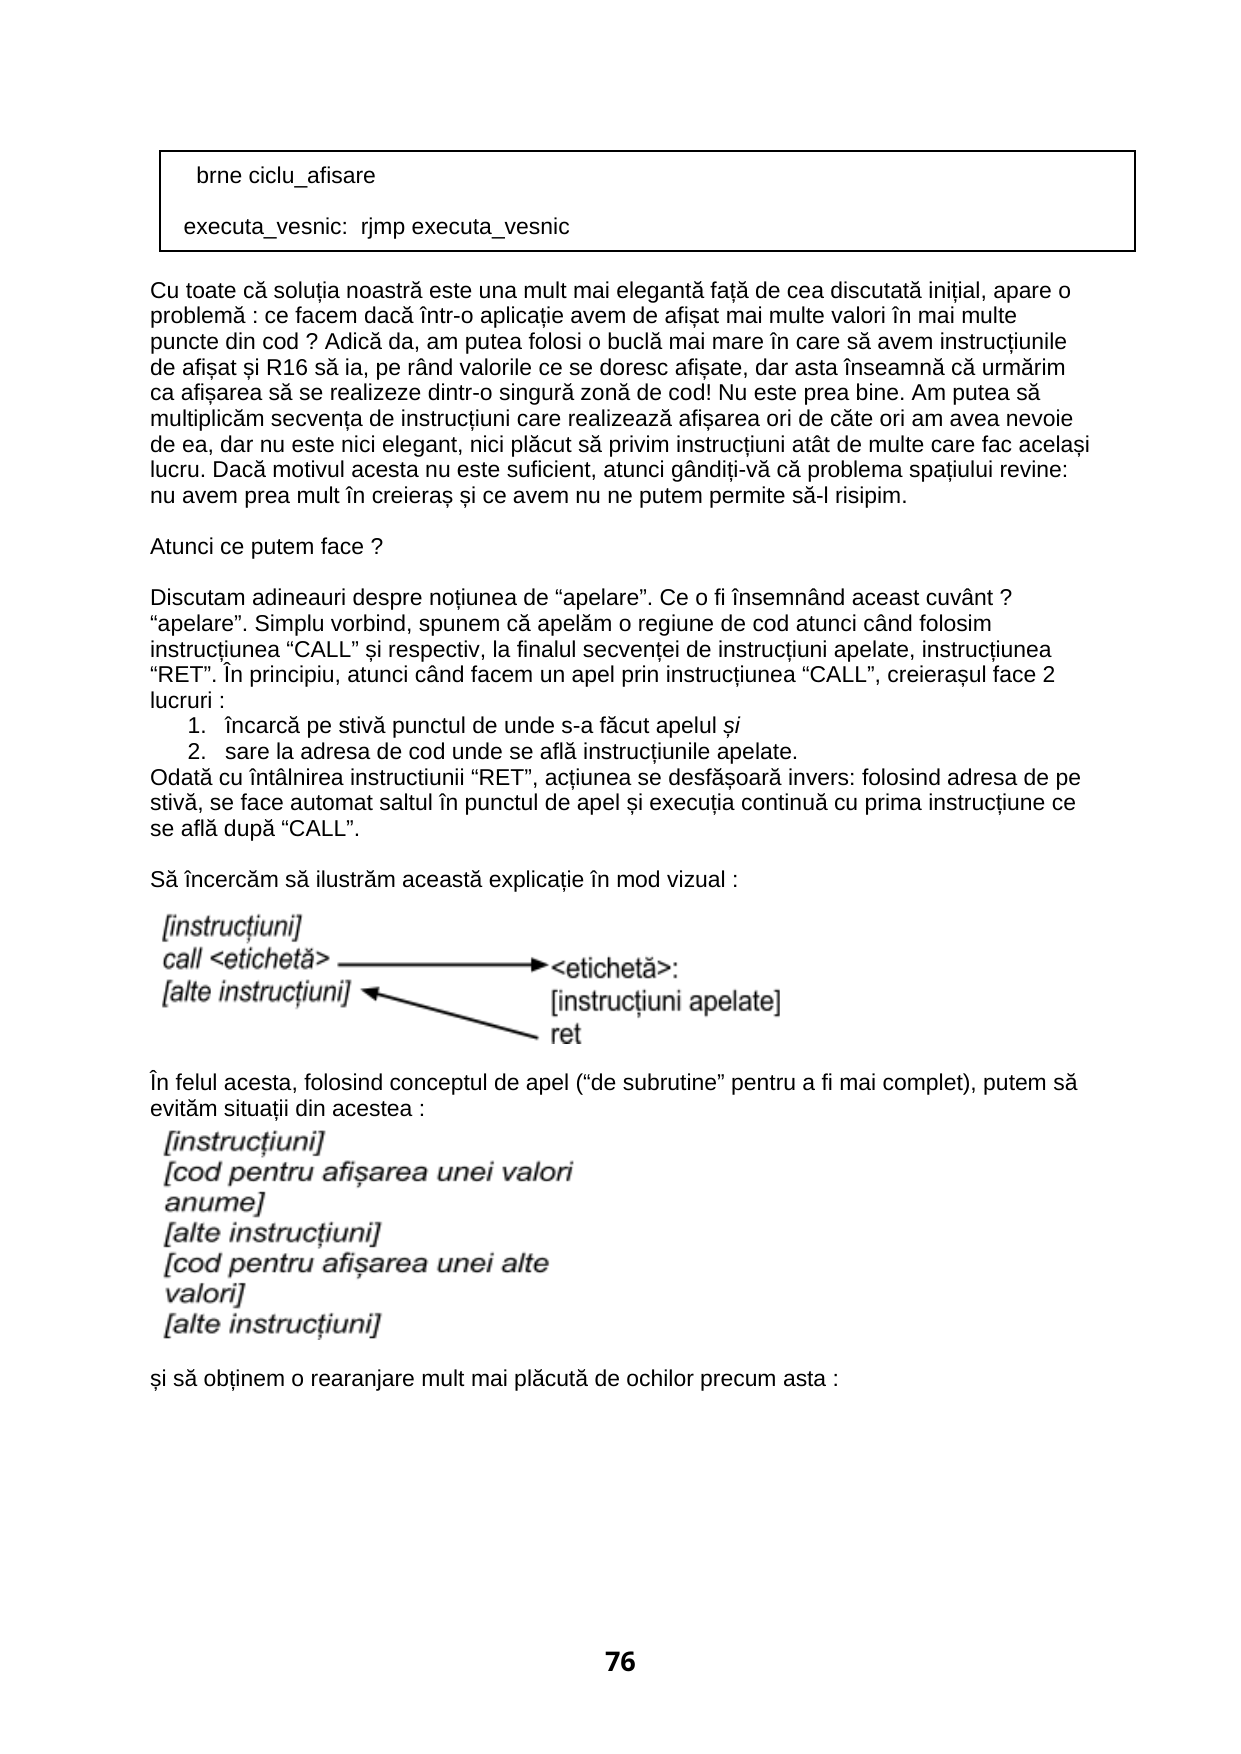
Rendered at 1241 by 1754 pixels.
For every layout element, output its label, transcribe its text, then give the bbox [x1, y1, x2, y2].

picture [150, 1121, 574, 1340]
text Cu toate că soluția noastră este una mult mai elegantă față de cea discutată inițial, apare o problemă : ce facem dacă într-o aplicație avem de afișat mai multe valori în mai multe puncte din cod ? Adică da, am putea folosi o buclă mai mare în care să avem instrucțiunile de afișat și R16 să ia, pe rând valorile ce se doresc afișate, dar asta înseamnă că urmărim ca afișarea să se realizeze dintr-o singură zonă de cod! Nu este prea bine. Am putea să multiplicăm secvența de instrucțiuni care realizează afișarea ori de căte ori am avea nevoie de ea, dar nu este nici elegant, nici plăcut să privim instrucțiuni atât de multe care fac același lucru. Dacă motivul acesta nu este suficient, atunci gândiți-vă că problema spațiului revine: nu avem prea mult în creieraș și ce avem nu ne putem permite să-l risipim. [150, 277, 1091, 508]
text Odată cu întâlnirea instructiunii “RET”, acțiunea se desfășoară invers: folosind adresa de pe stivă, se face automat saltul în punctul de apel și execuția continuă cu prima instrucțiune ce se află după “CALL”. [150, 764, 1091, 841]
table_header brne ciclu_afisare executa_vesnic: rjmp executa_vesnic [161, 152, 1134, 250]
text Atunci ce putem face ? [150, 534, 1091, 559]
text și să obținem o rearanjare mult mai plăcută de ochilor precum asta : [150, 1365, 1091, 1391]
text Discutam adineauri despre noțiunea de “apelare”. Ce o fi însemnând aceast cuvânt ? “apelare”. Simplu vorbind, spunem că apelăm o regiune de cod atunci când folosim instrucțiunea “CALL” și respectiv, la finalul secvenței de instrucțiuni apelate, instrucțiunea “RET”. În principiu, atunci când facem un apel prin instrucțiunea “CALL”, creierașul face 2 lucruri : [150, 585, 1091, 713]
list încarcă pe stivă punctul de unde s-a făcut apelul și [187, 713, 1091, 739]
text În felul acesta, folosind conceptul de apel (“de subrutine” pentru a fi mai complet), putem să evităm situații din acestea : [150, 1070, 1091, 1121]
list sare la adresa de cod unde se află instrucțiunile apelate. [187, 739, 1091, 764]
text Să încercăm să ilustrăm această explicație în mod vizual : [150, 867, 1091, 892]
picture [150, 892, 780, 1044]
